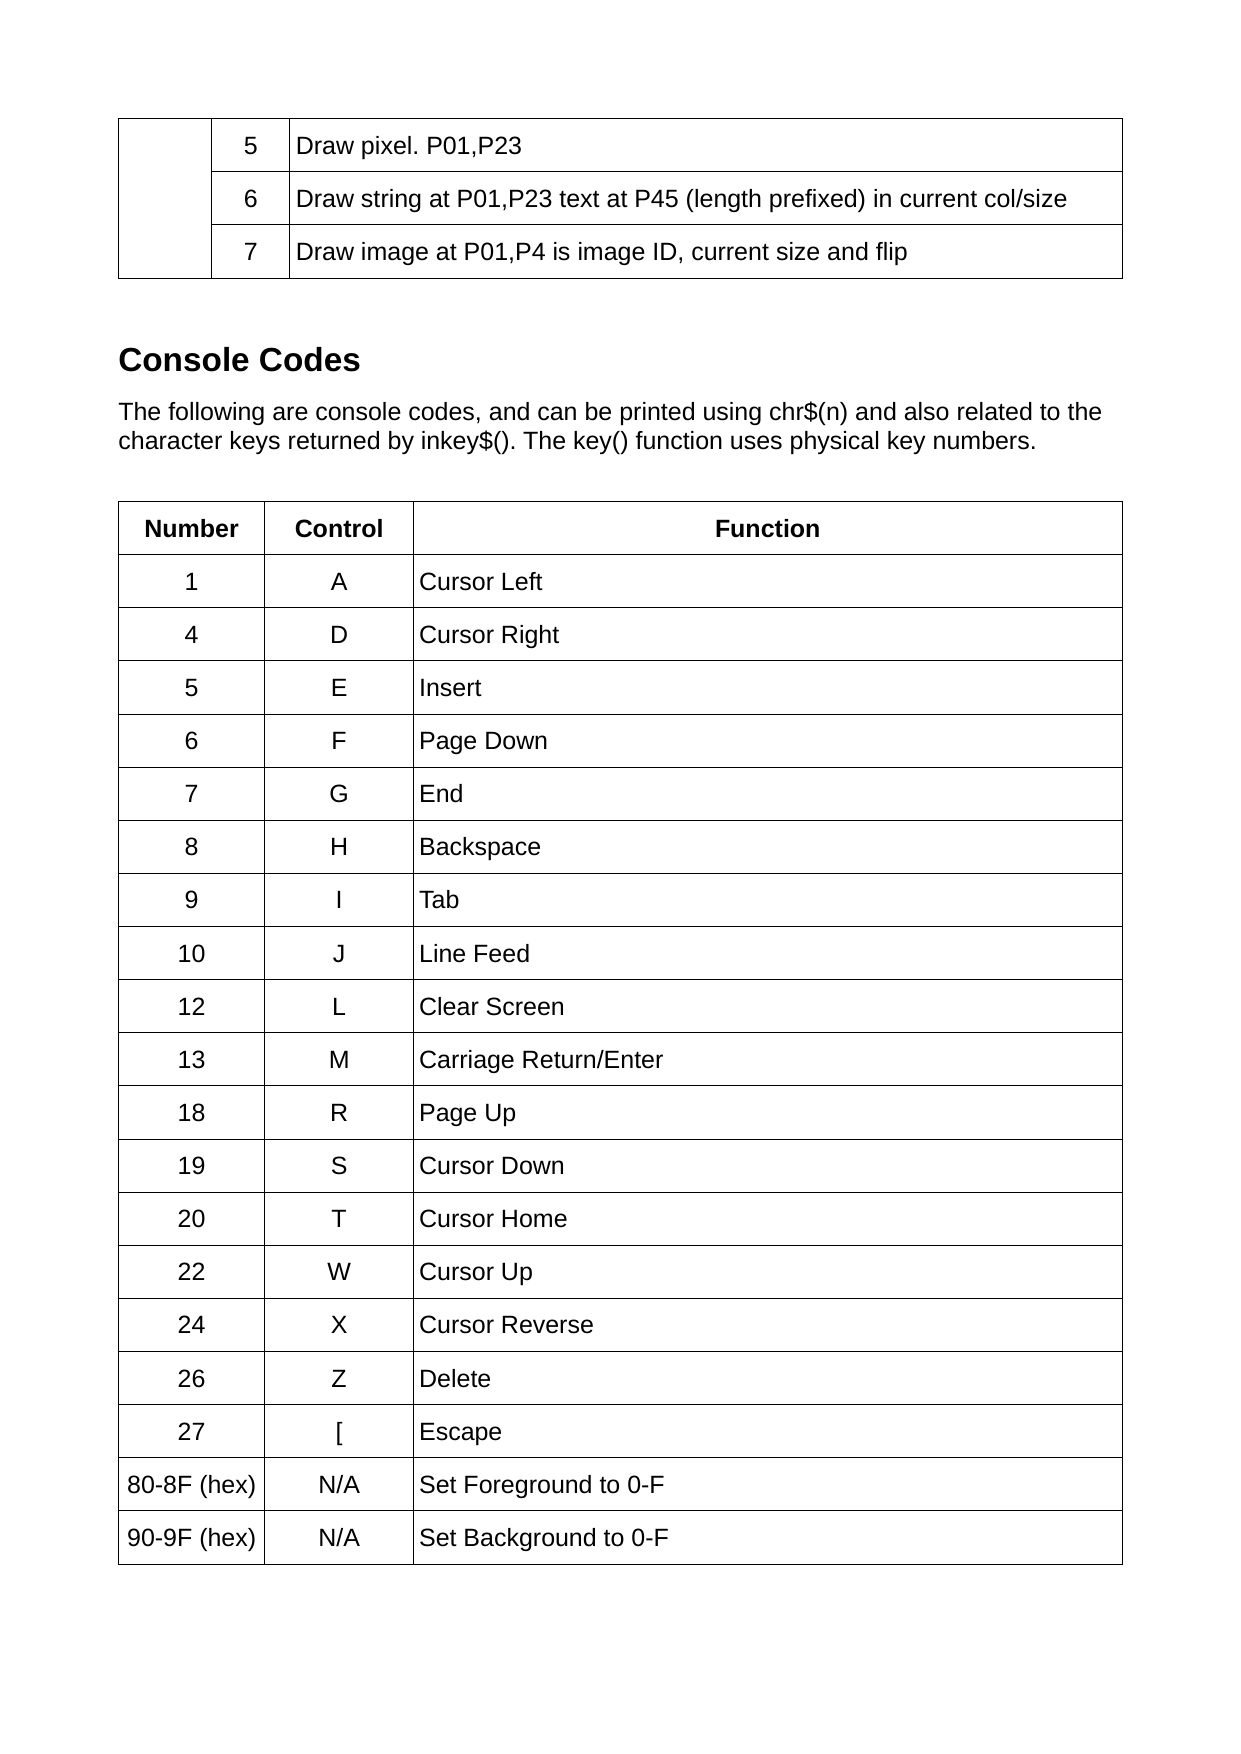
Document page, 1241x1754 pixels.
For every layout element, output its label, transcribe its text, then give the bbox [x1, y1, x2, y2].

table_cell 1 [119, 555, 264, 607]
table_header Function [414, 502, 1122, 554]
table_cell R [265, 1086, 413, 1138]
table_cell Page Down [414, 715, 1122, 767]
table_cell Cursor Left [414, 555, 1122, 607]
table_cell 7 [212, 225, 289, 277]
table_cell Page Up [414, 1086, 1122, 1138]
table_cell 6 [119, 715, 264, 767]
table_cell 8 [119, 821, 264, 873]
table_cell 22 [119, 1246, 264, 1298]
table_cell X [265, 1299, 413, 1351]
table_cell Draw image at P01,P4 is image ID, current size and flip [290, 225, 1122, 277]
table_cell J [265, 927, 413, 979]
table_cell G [265, 768, 413, 820]
table_cell E [265, 661, 413, 713]
table_cell Cursor Down [414, 1140, 1122, 1192]
table_cell H [265, 821, 413, 873]
table_cell 90-9F (hex) [119, 1511, 264, 1563]
table_cell 13 [119, 1033, 264, 1085]
table_cell M [265, 1033, 413, 1085]
table_cell [ [265, 1405, 413, 1457]
text The following are console codes, and can be printed using chr$(n) and also related to the character keys returned by inkey$(). The key() function uses physical key numbers. [118, 397, 1122, 454]
table_cell 19 [119, 1140, 264, 1192]
table_cell 10 [119, 927, 264, 979]
table_cell 5 [212, 119, 289, 171]
table_cell N/A [265, 1511, 413, 1563]
table_cell Draw string at P01,P23 text at P45 (length prefixed) in current col/size [290, 172, 1122, 224]
table_cell 27 [119, 1405, 264, 1457]
subtitle Console Codes [118, 340, 1122, 378]
table_header Number [119, 502, 264, 554]
table_cell I [265, 874, 413, 926]
table_cell Z [265, 1352, 413, 1404]
table_cell Escape [414, 1405, 1122, 1457]
table_cell L [265, 980, 413, 1032]
table_cell 18 [119, 1086, 264, 1138]
table_cell Insert [414, 661, 1122, 713]
table_cell Tab [414, 874, 1122, 926]
table_cell Set Foreground to 0-F [414, 1458, 1122, 1510]
table_cell 20 [119, 1193, 264, 1245]
table_cell 26 [119, 1352, 264, 1404]
table_cell 12 [119, 980, 264, 1032]
table_cell Cursor Reverse [414, 1299, 1122, 1351]
table_cell Cursor Home [414, 1193, 1122, 1245]
table_header Control [265, 502, 413, 554]
table_cell 4 [119, 608, 264, 660]
table_cell Line Feed [414, 927, 1122, 979]
table_cell End [414, 768, 1122, 820]
table_cell F [265, 715, 413, 767]
table_cell Carriage Return/Enter [414, 1033, 1122, 1085]
table_cell Clear Screen [414, 980, 1122, 1032]
table_cell N/A [265, 1458, 413, 1510]
table_cell Cursor Right [414, 608, 1122, 660]
table_cell 6 [212, 172, 289, 224]
table_cell D [265, 608, 413, 660]
table_cell Draw pixel. P01,P23 [290, 119, 1122, 171]
table_cell S [265, 1140, 413, 1192]
table_cell 5 [119, 661, 264, 713]
table_cell T [265, 1193, 413, 1245]
table_cell 7 [119, 768, 264, 820]
table_cell Cursor Up [414, 1246, 1122, 1298]
table_cell Delete [414, 1352, 1122, 1404]
table_cell 24 [119, 1299, 264, 1351]
table_cell 9 [119, 874, 264, 926]
table_cell W [265, 1246, 413, 1298]
table_cell Set Background to 0-F [414, 1511, 1122, 1563]
table_cell A [265, 555, 413, 607]
table_cell Backspace [414, 821, 1122, 873]
table_cell 80-8F (hex) [119, 1458, 264, 1510]
